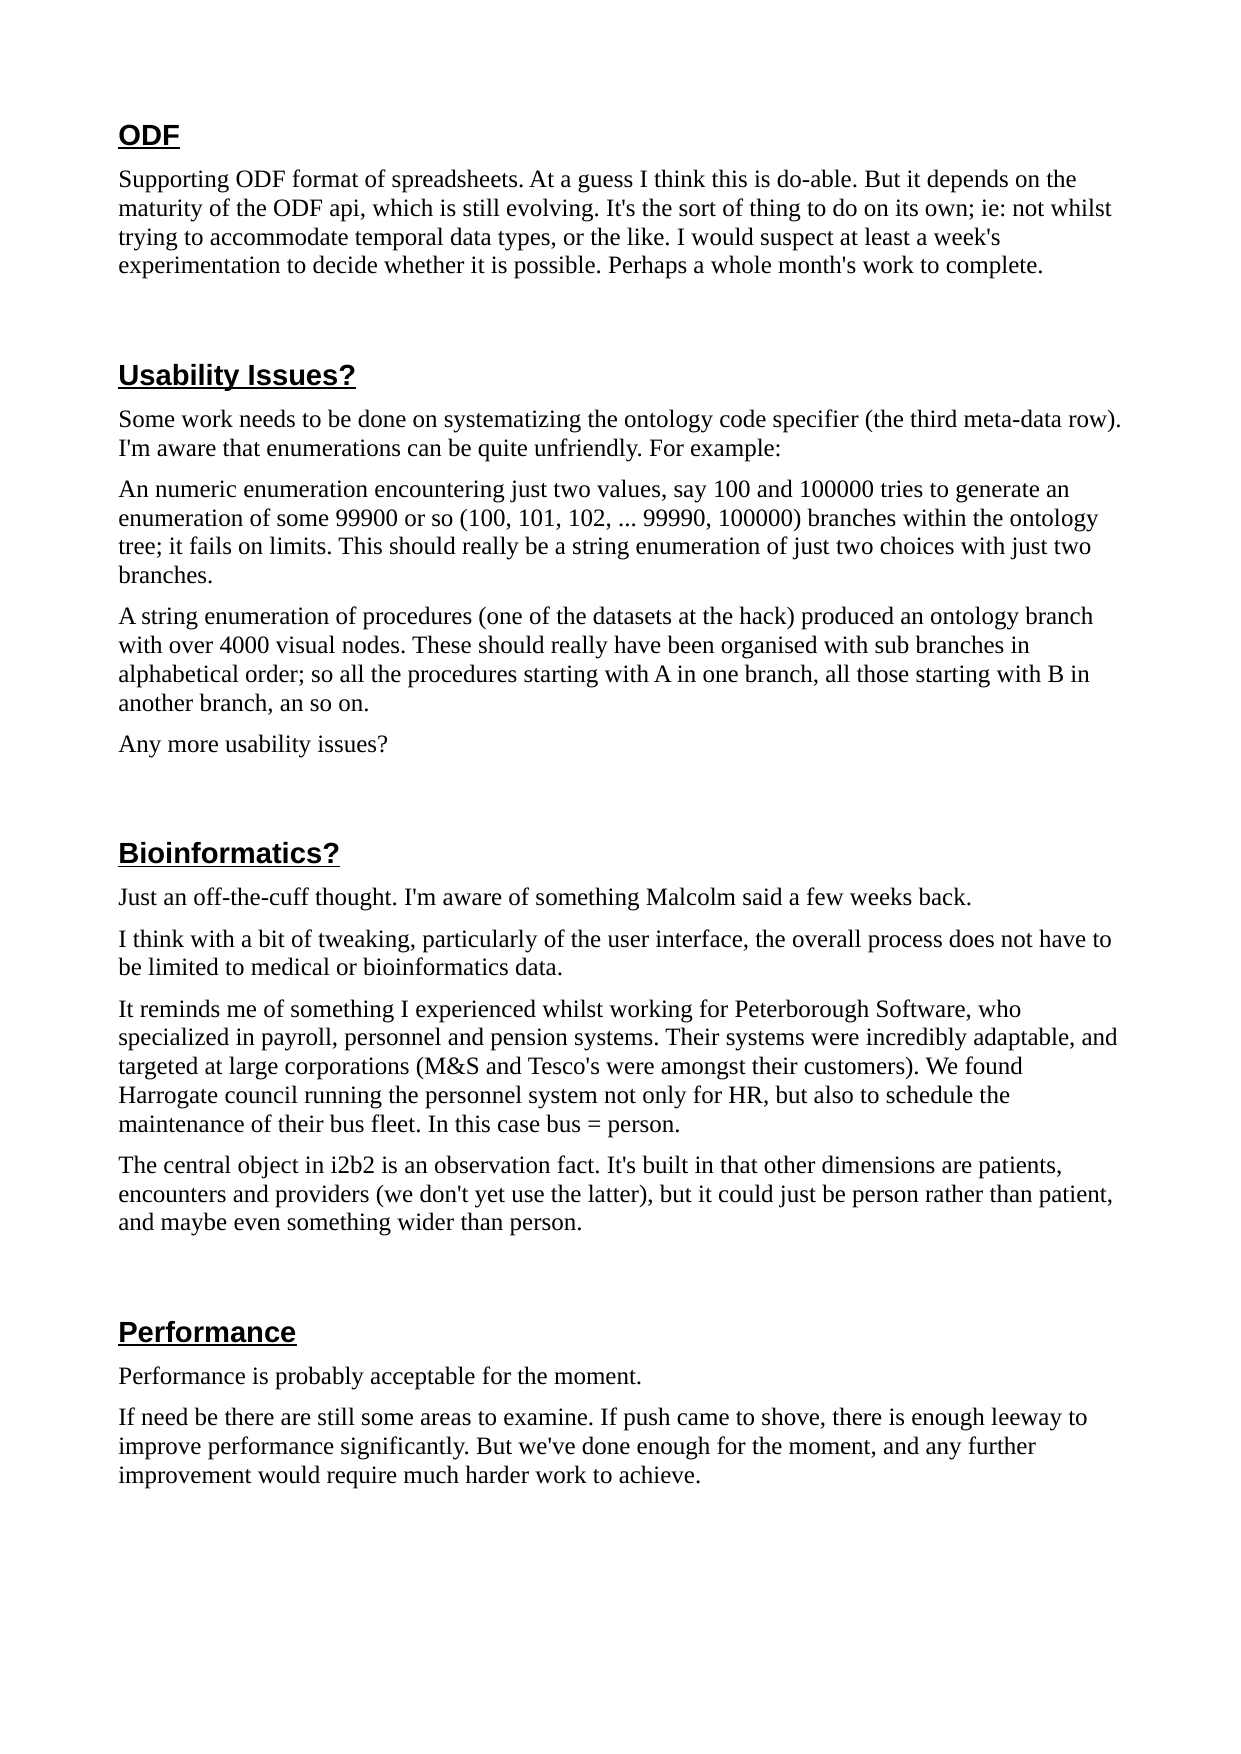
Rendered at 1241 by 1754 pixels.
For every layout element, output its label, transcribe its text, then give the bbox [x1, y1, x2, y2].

text It reminds me of something I experienced whilst working for Peterborough Software, who specialized in payroll, personnel and pension systems. Their systems were incredibly adaptable, and targeted at large corporations (M&S and Tesco's were amongst their customers). We found Harrogate council running the personnel system not only for HR, but also to schedule the maintenance of their bus fleet. In this case bus = person. [118, 994, 1122, 1137]
text The central object in i2b2 is an observation fact. It's built in that other dimensions are patients, encounters and providers (we don't yet use the latter), but it could just be person rather than patient, and maybe even something wider than person. [118, 1150, 1122, 1236]
text Any more usability issues? [118, 729, 1122, 758]
subtitle Performance [118, 1315, 1122, 1348]
subtitle Bioinformatics? [118, 836, 1122, 870]
text A string enumeration of procedures (one of the datasets at the hack) produced an ontology branch with over 4000 visual nodes. These should really have been organised with sub branches in alphabetical order; so all the procedures starting with A in one branch, all those starting with B in another branch, an so on. [118, 601, 1122, 716]
text Just an off-the-cuff thought. I'm aware of something Malcolm said a few weeks back. [118, 882, 1122, 911]
text An numeric enumeration encountering just two values, say 100 and 100000 tries to generate an enumeration of some 99900 or so (100, 101, 102, ... 99990, 100000) branches within the ontology tree; it fails on limits. This should really be a string enumeration of just two choices with just two branches. [118, 474, 1122, 589]
subtitle ODF [118, 118, 1122, 152]
text Supporting ODF format of spreadsheets. At a guess I think this is do-able. But it depends on the maturity of the ODF api, which is still evolving. It's the sort of thing to do on its own; ie: not whilst trying to accommodate temporal data types, or the like. I would suspect at least a week's experimentation to decide whether it is possible. Perhaps a whole month's work to complete. [118, 164, 1122, 279]
text If need be there are still some areas to examine. If push came to shove, there is enough leeway to improve performance significantly. But we've done enough for the moment, and any further improvement would require much harder work to achieve. [118, 1402, 1122, 1488]
subtitle Usability Issues? [118, 358, 1122, 391]
text Some work needs to be done on systematizing the ontology code specifier (the third meta-data row). I'm aware that enumerations can be quite unfriendly. For example: [118, 404, 1122, 461]
text Performance is probably acceptable for the moment. [118, 1361, 1122, 1390]
text I think with a bit of tweaking, particularly of the user interface, the overall process does not have to be limited to medical or bioinformatics data. [118, 924, 1122, 981]
